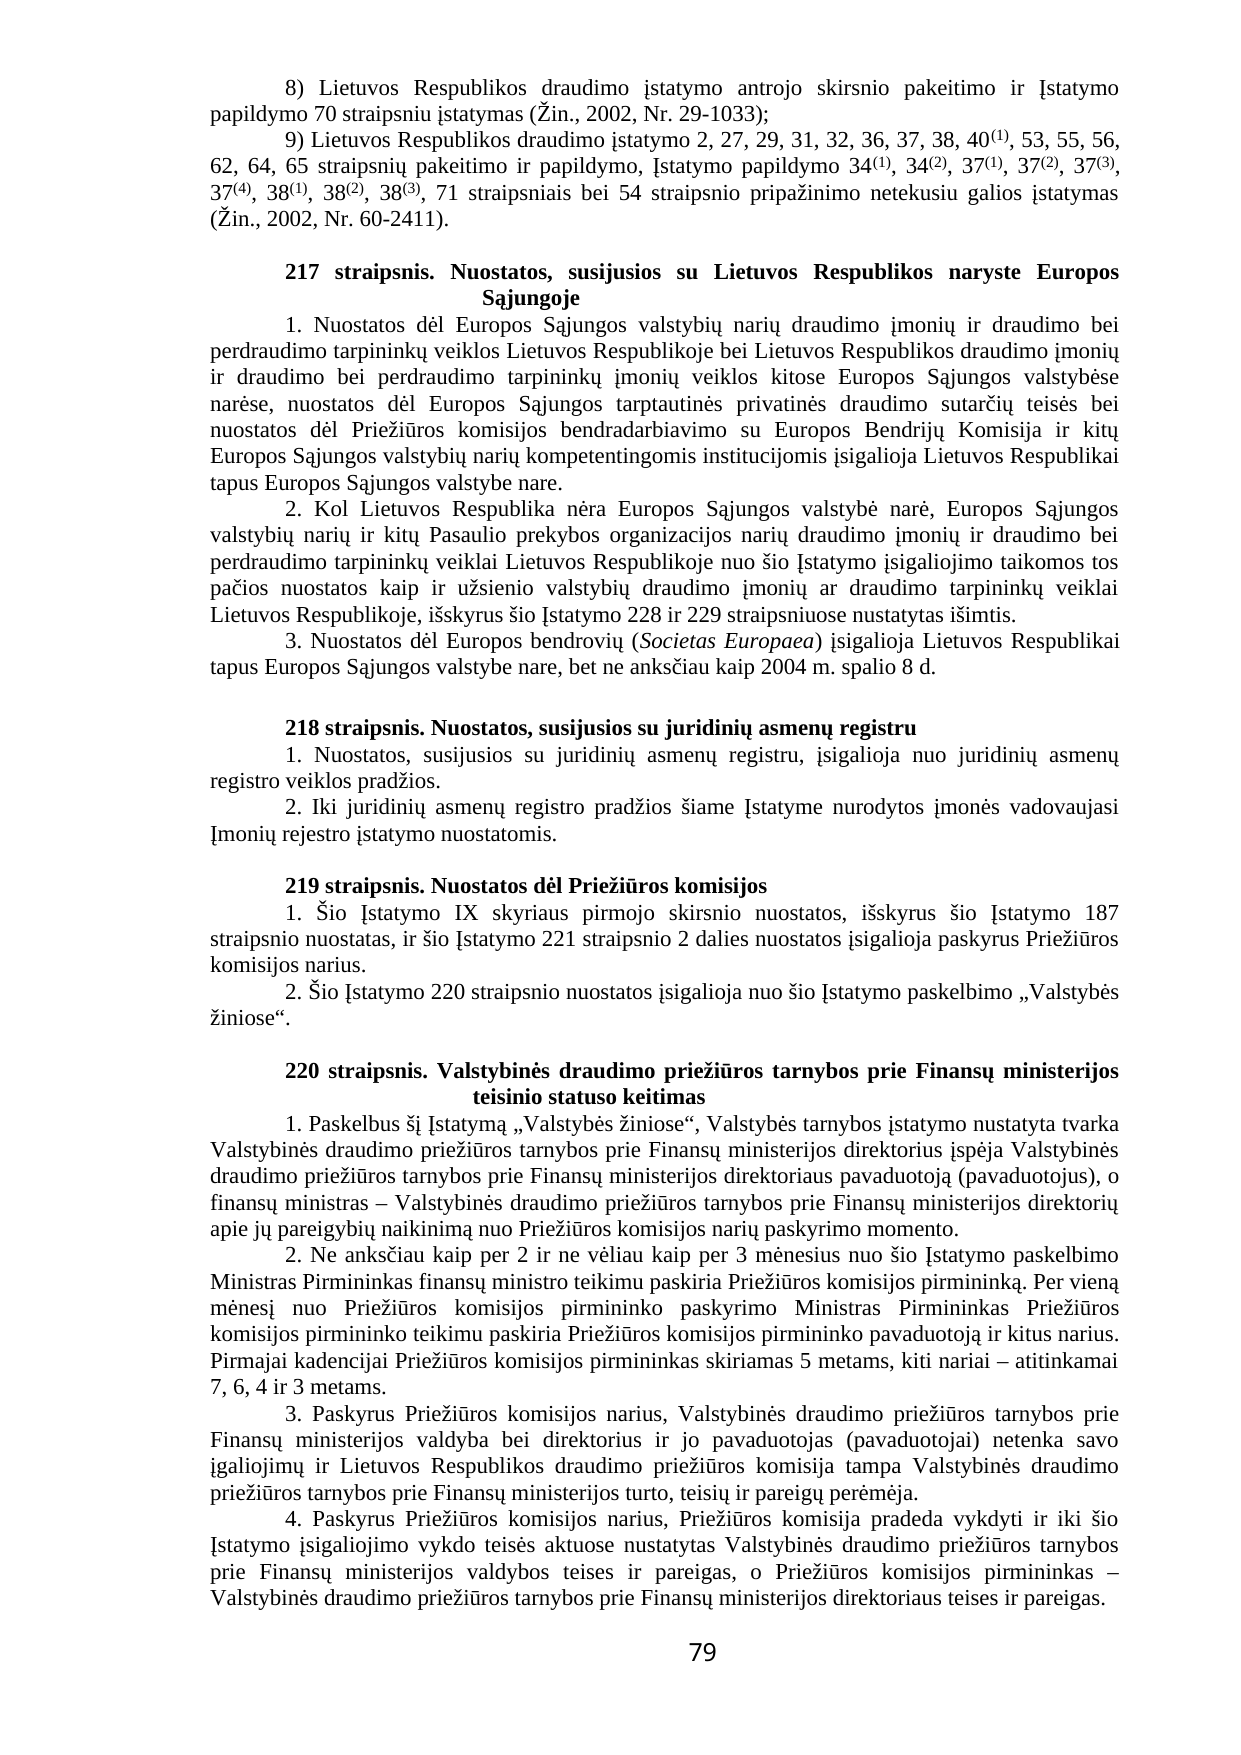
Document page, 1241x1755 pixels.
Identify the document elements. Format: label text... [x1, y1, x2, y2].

text 2. Kol Lietuvos Respublika nėra Europos Sąjungos valstybė narė, Europos Sąjungos valstybių narių ir kitų Pasaulio prekybos organizacijos narių draudimo įmonių ir draudimo bei perdraudimo tarpininkų veiklai Lietuvos Respublikoje nuo šio Įstatymo įsigaliojimo taikomos tos pačios nuostatos kaip ir užsienio valstybių draudimo įmonių ar draudimo tarpininkų veiklai Lietuvos Respublikoje, išskyrus šio Įstatymo 228 ir 229 straipsniuose nustatytas išimtis. [210, 495, 1120, 627]
text 218 straipsnis. Nuostatos, susijusios su juridinių asmenų registru [210, 714, 1120, 741]
text 2. Ne anksčiau kaip per 2 ir ne vėliau kaip per 3 mėnesius nuo šio Įstatymo paskelbimo Ministras Pirmininkas finansų ministro teikimu paskiria Priežiūros komisijos pirmininką. Per vieną mėnesį nuo Priežiūros komisijos pirmininko paskyrimo Ministras Pirmininkas Priežiūros komisijos pirmininko teikimu paskiria Priežiūros komisijos pirmininko pavaduotoją ir kitus narius. Pirmajai kadencijai Priežiūros komisijos pirmininkas skiriamas 5 metams, kiti nariai – atitinkamai 7, 6, 4 ir 3 metams. [210, 1241, 1120, 1399]
text 9) Lietuvos Respublikos draudimo įstatymo 2, 27, 29, 31, 32, 36, 37, 38, 40(1), 53, 55, 56, 62, 64, 65 straipsnių pakeitimo ir papildymo, Įstatymo papildymo 34(1), 34(2), 37(1), 37(2), 37(3), 37(4), 38(1), 38(2), 38(3), 71 straipsniais bei 54 straipsnio pripažinimo netekusiu galios įstatymas (Žin., 2002, Nr. 60-2411). [210, 126, 1120, 232]
text 217 straipsnis. Nuostatos, susijusios su Lietuvos Respublikos naryste Europos Sąjungoje [285, 258, 1120, 311]
text 2. Iki juridinių asmenų registro pradžios šiame Įstatyme nurodytos įmonės vadovaujasi Įmonių rejestro įstatymo nuostatomis. [210, 793, 1120, 846]
text 1. Šio Įstatymo IX skyriaus pirmojo skirsnio nuostatos, išskyrus šio Įstatymo 187 straipsnio nuostatas, ir šio Įstatymo 221 straipsnio 2 dalies nuostatos įsigalioja paskyrus Priežiūros komisijos narius. [210, 899, 1120, 978]
text 2. Šio Įstatymo 220 straipsnio nuostatos įsigalioja nuo šio Įstatymo paskelbimo „Valstybės žiniose“. [210, 978, 1120, 1031]
text 4. Paskyrus Priežiūros komisijos narius, Priežiūros komisija pradeda vykdyti ir iki šio Įstatymo įsigaliojimo vykdo teisės aktuose nustatytas Valstybinės draudimo priežiūros tarnybos prie Finansų ministerijos valdybos teises ir pareigas, o Priežiūros komisijos pirmininkas – Valstybinės draudimo priežiūros tarnybos prie Finansų ministerijos direktoriaus teises ir pareigas. [210, 1505, 1120, 1610]
text 1. Paskelbus šį Įstatymą „Valstybės žiniose“, Valstybės tarnybos įstatymo nustatyta tvarka Valstybinės draudimo priežiūros tarnybos prie Finansų ministerijos direktorius įspėja Valstybinės draudimo priežiūros tarnybos prie Finansų ministerijos direktoriaus pavaduotoją (pavaduotojus), o finansų ministras – Valstybinės draudimo priežiūros tarnybos prie Finansų ministerijos direktorių apie jų pareigybių naikinimą nuo Priežiūros komisijos narių paskyrimo momento. [210, 1110, 1120, 1241]
text 219 straipsnis. Nuostatos dėl Priežiūros komisijos [210, 872, 1120, 899]
text 3. Nuostatos dėl Europos bendrovių (Societas Europaea) įsigalioja Lietuvos Respublikai tapus Europos Sąjungos valstybe nare, bet ne anksčiau kaip 2004 m. spalio 8 d. [210, 627, 1120, 680]
text 1. Nuostatos, susijusios su juridinių asmenų registru, įsigalioja nuo juridinių asmenų registro veiklos pradžios. [210, 741, 1120, 793]
text 220 straipsnis. Valstybinės draudimo priežiūros tarnybos prie Finansų ministerijos teisinio statuso keitimas [285, 1057, 1120, 1110]
text 1. Nuostatos dėl Europos Sąjungos valstybių narių draudimo įmonių ir draudimo bei perdraudimo tarpininkų veiklos Lietuvos Respublikoje bei Lietuvos Respublikos draudimo įmonių ir draudimo bei perdraudimo tarpininkų įmonių veiklos kitose Europos Sąjungos valstybėse narėse, nuostatos dėl Europos Sąjungos tarptautinės privatinės draudimo sutarčių teisės bei nuostatos dėl Priežiūros komisijos bendradarbiavimo su Europos Bendrijų Komisija ir kitų Europos Sąjungos valstybių narių kompetentingomis institucijomis įsigalioja Lietuvos Respublikai tapus Europos Sąjungos valstybe nare. [210, 311, 1120, 495]
text 3. Paskyrus Priežiūros komisijos narius, Valstybinės draudimo priežiūros tarnybos prie Finansų ministerijos valdyba bei direktorius ir jo pavaduotojas (pavaduotojai) netenka savo įgaliojimų ir Lietuvos Respublikos draudimo priežiūros komisija tampa Valstybinės draudimo priežiūros tarnybos prie Finansų ministerijos turto, teisių ir pareigų perėmėja. [210, 1399, 1120, 1505]
text 8) Lietuvos Respublikos draudimo įstatymo antrojo skirsnio pakeitimo ir Įstatymo papildymo 70 straipsniu įstatymas (Žin., 2002, Nr. 29-1033); [210, 73, 1120, 126]
